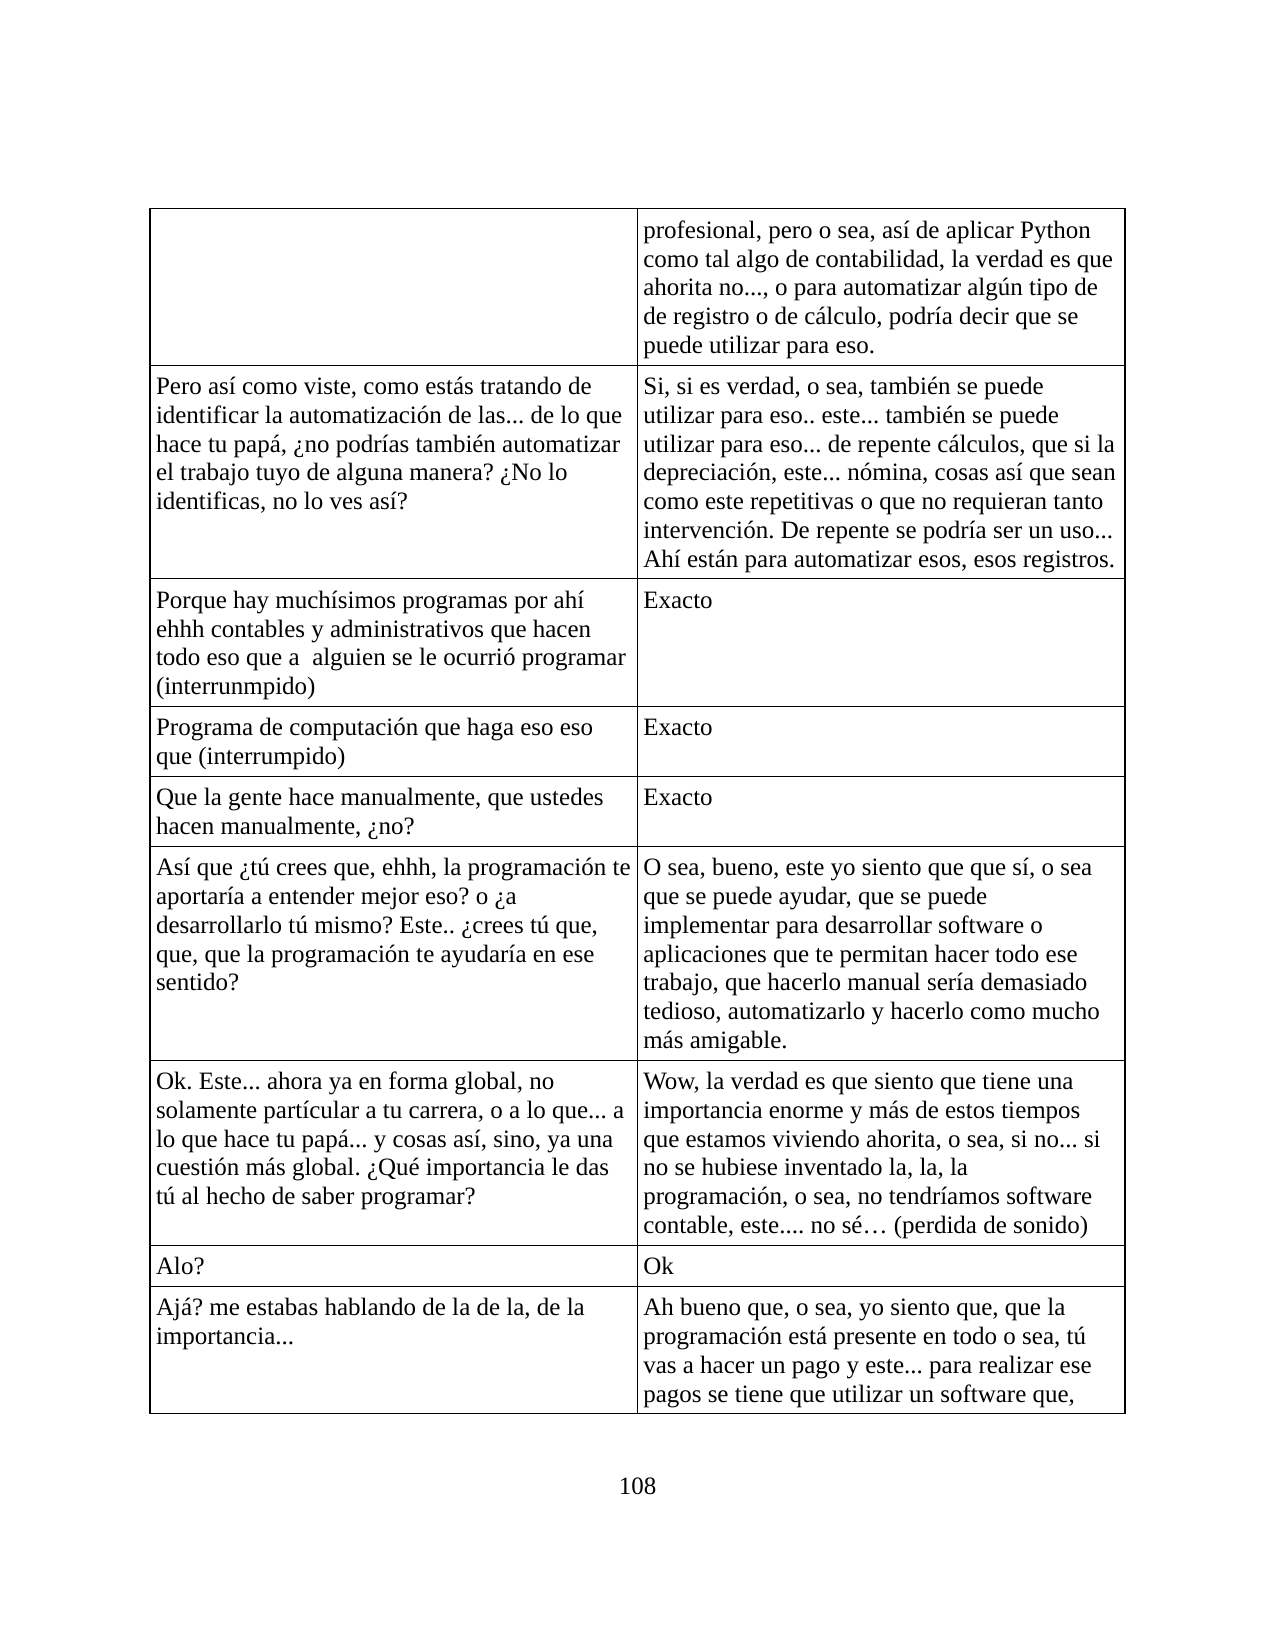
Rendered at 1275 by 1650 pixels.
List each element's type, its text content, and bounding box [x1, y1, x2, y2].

table_cell Alo? [151, 1246, 637, 1286]
table_cell O sea, bueno, este yo siento que que sí, o sea que se puede ayudar, que se puede implementar para desarrollar software o aplicaciones que te permitan hacer todo ese trabajo, que hacerlo manual sería demasiado tedioso, automatizarlo y hacerlo como mucho más amigable. [638, 847, 1124, 1059]
table_cell Que la gente hace manualmente, que ustedes hacen manualmente, ¿no? [151, 777, 637, 846]
table_cell Wow, la verdad es que siento que tiene una importancia enorme y más de estos tiempos que estamos viviendo ahorita, o sea, si no... si no se hubiese inventado la, la, la programación, o sea, no tendríamos software contable, este.... no sé… (perdida de sonido) [638, 1061, 1124, 1244]
table_cell Ajá? me estabas hablando de la de la, de la importancia... [151, 1287, 637, 1413]
table_cell Exacto [638, 707, 1124, 776]
table_cell Ok [638, 1246, 1124, 1286]
table_cell profesional, pero o sea, así de aplicar Python como tal algo de contabilidad, la verdad es que ahorita no..., o para automatizar algún tipo de de registro o de cálculo, podría decir que se puede utilizar para eso. [638, 209, 1124, 364]
table_cell Programa de computación que haga eso eso que (interrumpido) [151, 707, 637, 776]
table_cell Porque hay muchísimos programas por ahí ehhh contables y administrativos que hacen todo eso que a alguien se le ocurrió programar (interrunmpido) [151, 579, 637, 706]
table_cell Así que ¿tú crees que, ehhh, la programación te aportaría a entender mejor eso? o ¿a desarrollarlo tú mismo? Este.. ¿crees tú que, que, que la programación te ayudaría en ese sentido? [151, 847, 637, 1059]
table_cell Exacto [638, 777, 1124, 846]
table_cell Ok. Este... ahora ya en forma global, no solamente partícular a tu carrera, o a lo que... a lo que hace tu papá... y cosas así, sino, ya una cuestión más global. ¿Qué importancia le das tú al hecho de saber programar? [151, 1061, 637, 1244]
table_cell Pero así como viste, como estás tratando de identificar la automatización de las... de lo que hace tu papá, ¿no podrías también automatizar el trabajo tuyo de alguna manera? ¿No lo identificas, no lo ves así? [151, 366, 637, 578]
table_cell Ah bueno que, o sea, yo siento que, que la programación está presente en todo o sea, tú vas a hacer un pago y este... para realizar ese pagos se tiene que utilizar un software que, [638, 1287, 1124, 1413]
table_cell Si, si es verdad, o sea, también se puede utilizar para eso.. este... también se puede utilizar para eso... de repente cálculos, que si la depreciación, este... nómina, cosas así que sean como este repetitivas o que no requieran tanto intervención. De repente se podría ser un uso... Ahí están para automatizar esos, esos registros. [638, 366, 1124, 578]
table_cell [151, 209, 637, 364]
table_cell Exacto [638, 579, 1124, 706]
